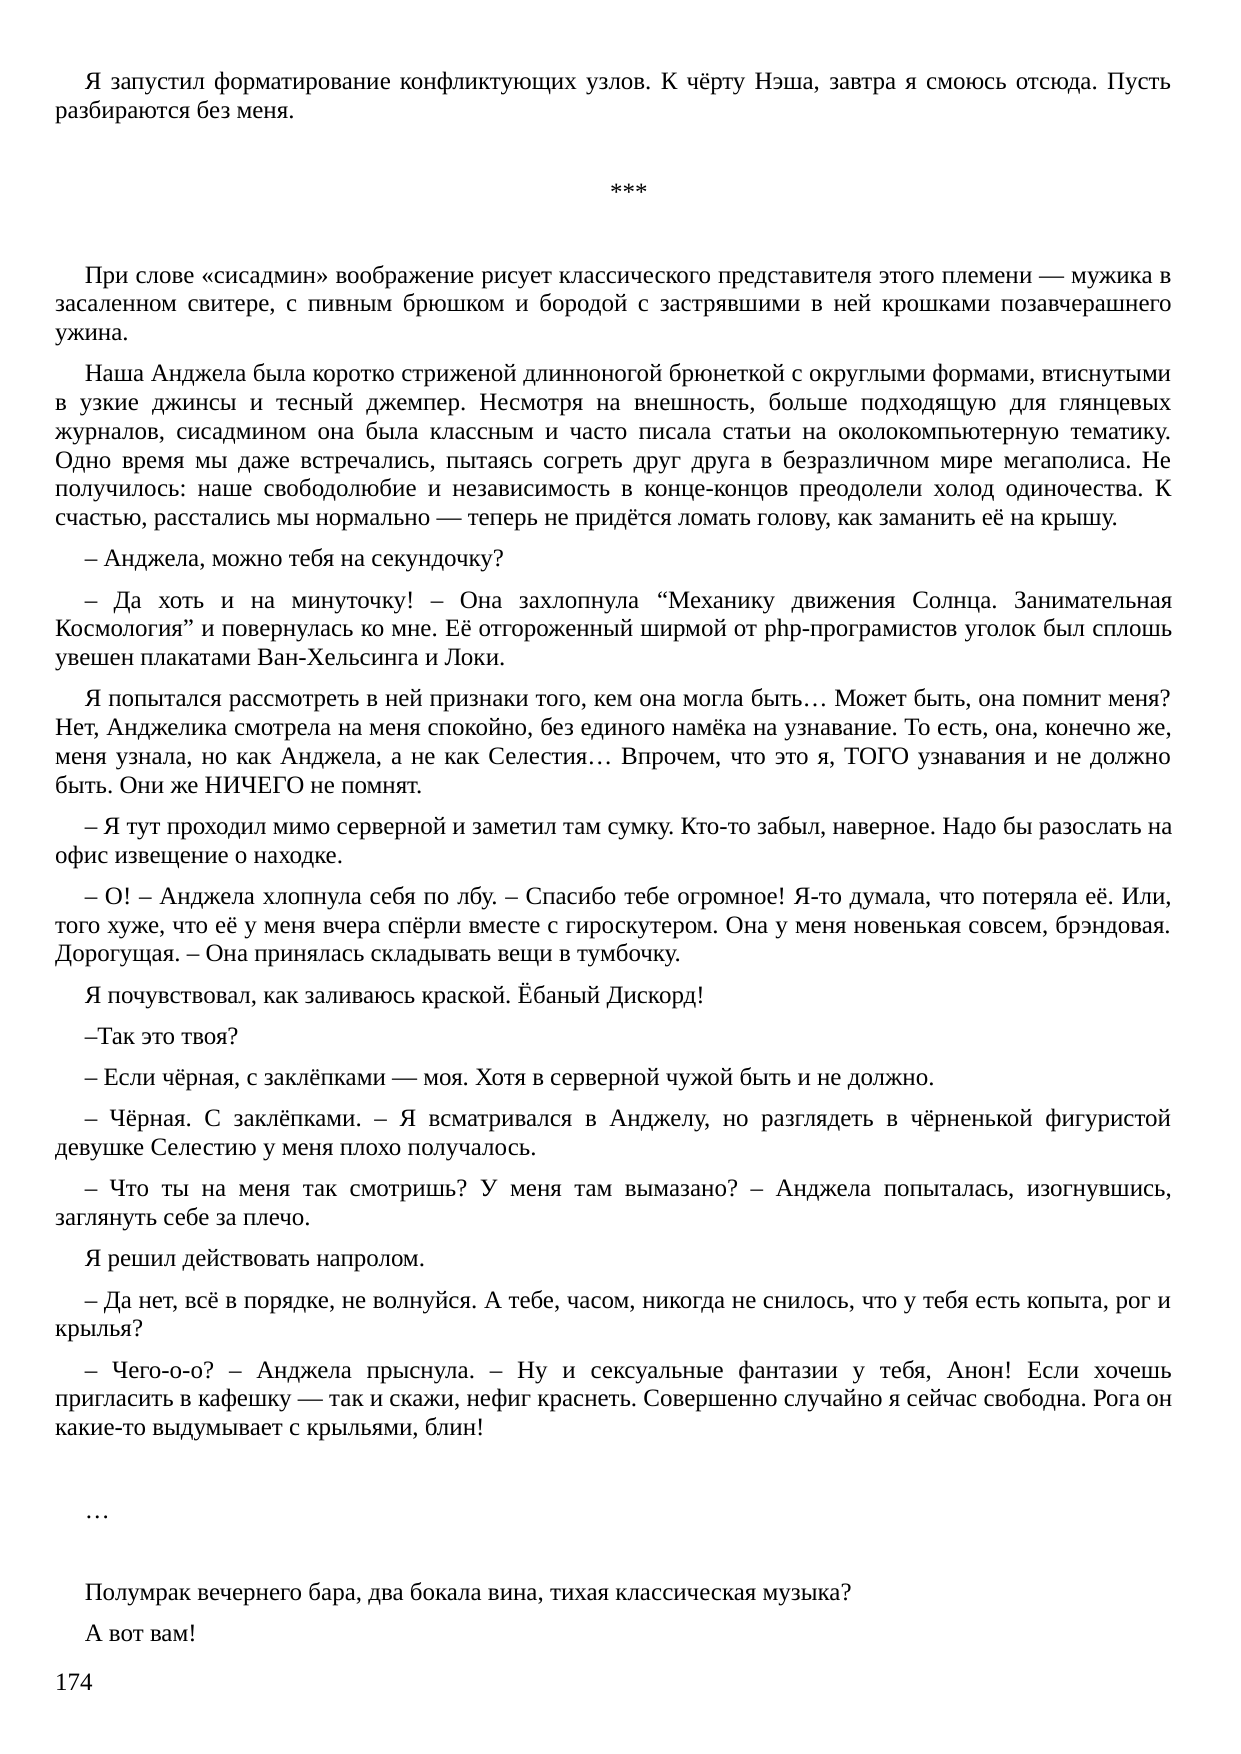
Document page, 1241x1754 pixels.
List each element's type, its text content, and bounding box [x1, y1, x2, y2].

text – Чего-о-о? – Анджела прыснула. – Ну и сексуальные фантазии у тебя, Анон! Если хочешь пригласить в кафешку — так и скажи, нефиг краснеть. Совершенно случайно я сейчас свободна. Рога он какие-то выдумывает с крыльями, блин! [55, 1355, 1173, 1441]
text –Так это твоя? [55, 1021, 1173, 1050]
text Я почувствовал, как заливаюсь краской. Ёбаный Дискорд! [55, 980, 1173, 1008]
text – Что ты на меня так смотришь? У меня там вымазано? – Анджела попыталась, изогнувшись, заглянуть себе за плечо. [55, 1173, 1173, 1231]
text Наша Анджела была коротко стриженой длинноногой брюнеткой с округлыми формами, втиснутыми в узкие джинсы и тесный джемпер. Несмотря на внешность, больше подходящую для глянцевых журналов, сисадмином она была классным и часто писала статьи на околокомпьютерную тематику. Одно время мы даже встречались, пытаясь согреть друг друга в безразличном мире мегаполиса. Не получилось: наше свободолюбие и независимость в конце-концов преодолели холод одиночества. К счастью, расстались мы нормально — теперь не придётся ломать голову, как заманить её на крышу. [55, 358, 1173, 531]
text … [55, 1495, 1173, 1523]
text – Я тут проходил мимо серверной и заметил там сумку. Кто-то забыл, наверное. Надо бы разослать на офис извещение о находке. [55, 811, 1173, 868]
text При слове «сисадмин» воображение рисует классического представителя этого племени — мужика в засаленном свитере, с пивным брюшком и бородой с застрявшими в ней крошками позавчерашнего ужина. [55, 260, 1173, 346]
text Полумрак вечернего бара, два бокала вина, тихая классическая музыка? [55, 1577, 1173, 1606]
text – Если чёрная, с заклёпками — моя. Хотя в серверной чужой быть и не должно. [55, 1062, 1173, 1091]
text Я запустил форматирование конфликтующих узлов. К чёрту Нэша, завтра я смоюсь отсюда. Пусть разбираются без меня. [55, 66, 1173, 123]
text Я решил действовать напролом. [55, 1243, 1173, 1272]
text – О! – Анджела хлопнула себя по лбу. – Спасибо тебе огромное! Я-то думала, что потеряла её. Или, того хуже, что её у меня вчера спёрли вместе с гироскутером. Она у меня новенькая совсем, брэндовая. Дорогущая. – Она принялась складывать вещи в тумбочку. [55, 881, 1173, 967]
text – Чёрная. С заклёпками. – Я всматривался в Анджелу, но разглядеть в чёрненькой фигуристой девушке Селестию у меня плохо получалось. [55, 1103, 1173, 1161]
text Я попытался рассмотреть в ней признаки того, кем она могла быть… Может быть, она помнит меня? Нет, Анджелика смотрела на меня спокойно, без единого намёка на узнавание. То есть, она, конечно же, меня узнала, но как Анджела, а не как Селестия… Впрочем, что это я, ТОГО узнавания и не должно быть. Они же НИЧЕГО не помнят. [55, 683, 1173, 798]
text – Анджела, можно тебя на секундочку? [55, 543, 1173, 572]
text – Да нет, всё в порядке, не волнуйся. А тебе, часом, никогда не снилось, что у тебя есть копыта, рог и крылья? [55, 1285, 1173, 1342]
text *** [55, 177, 1173, 206]
text А вот вам! [55, 1618, 1173, 1647]
text – Да хоть и на минуточку! – Она захлопнула “Механику движения Солнца. Занимательная Космология” и повернулась ко мне. Её отгороженный ширмой от php-програмистов уголок был сплошь увешен плакатами Ван-Хельсинга и Локи. [55, 585, 1173, 671]
